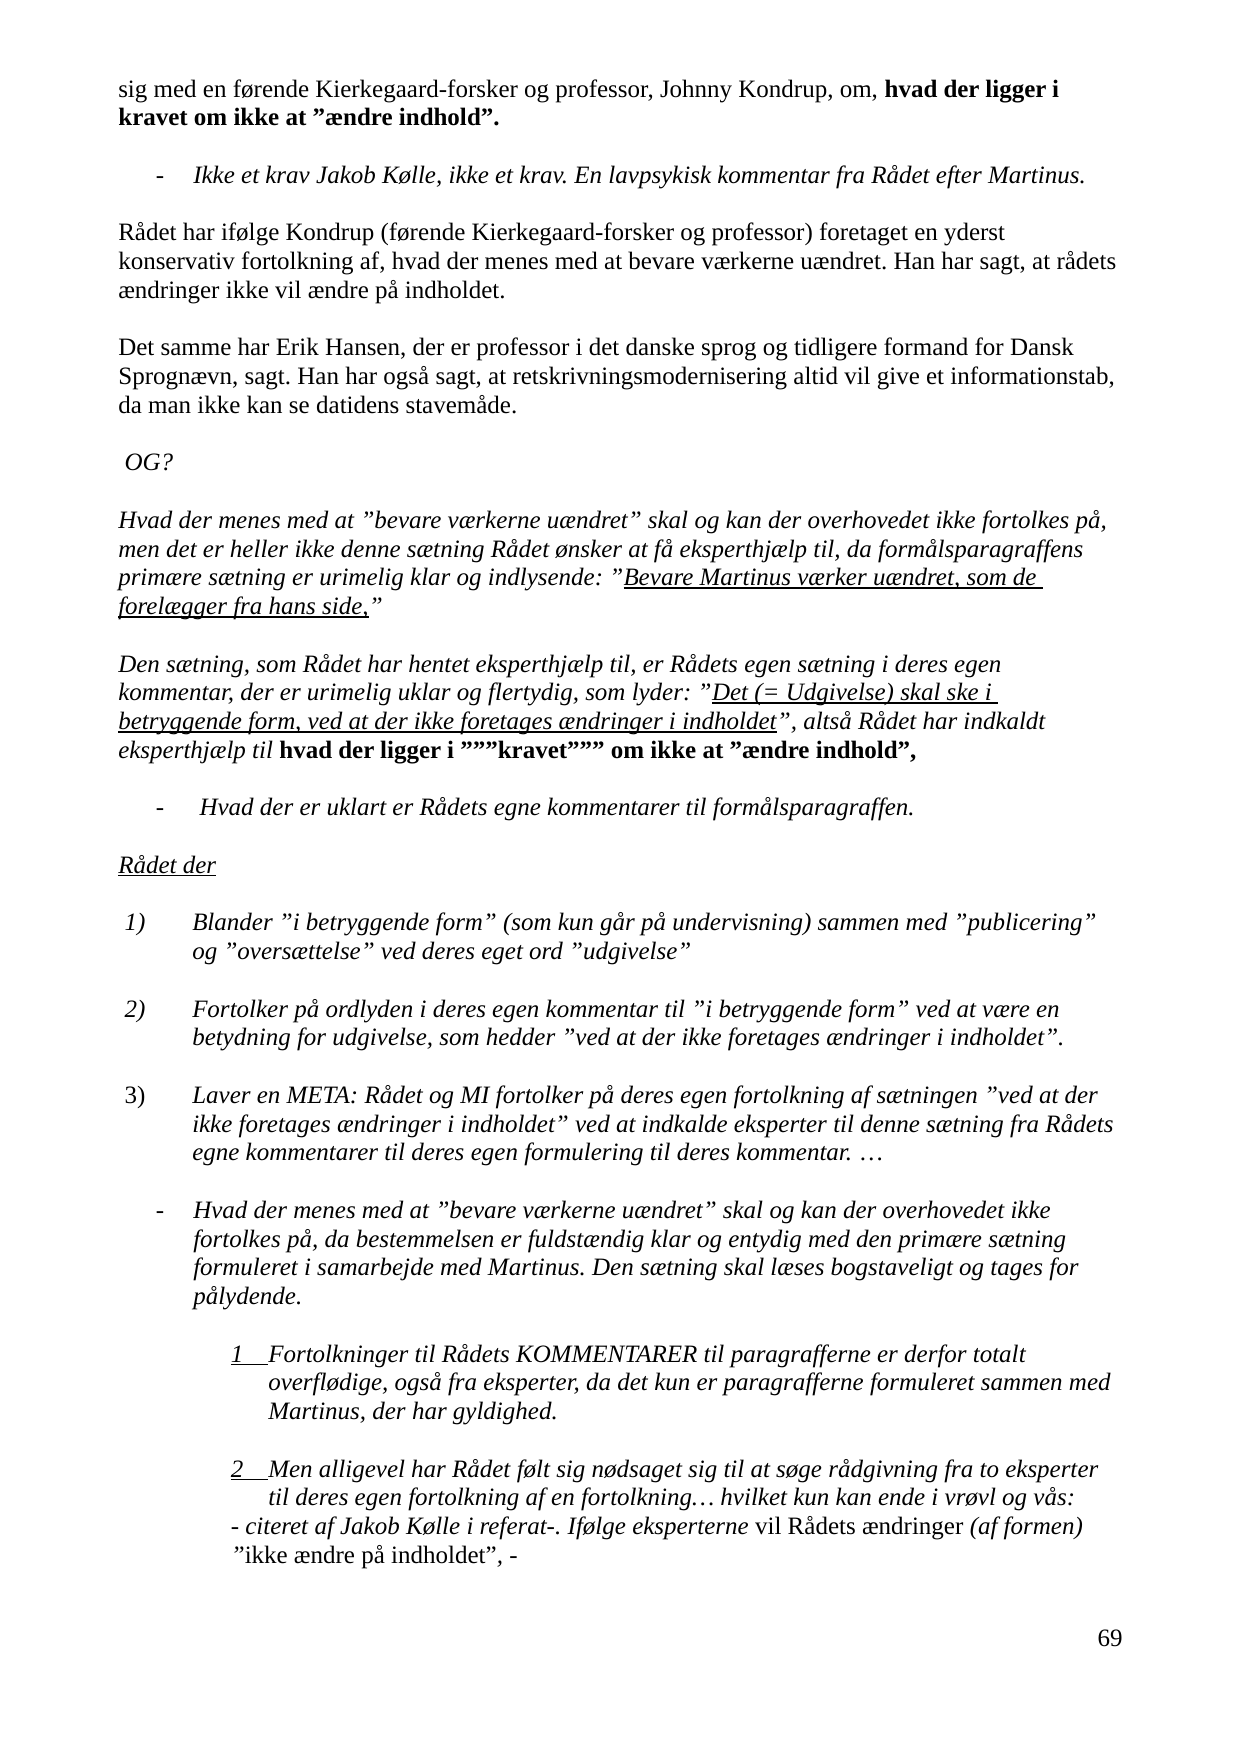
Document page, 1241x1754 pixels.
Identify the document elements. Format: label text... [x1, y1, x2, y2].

list Hvad der menes med at ”bevare værkerne uændret” skal og kan der overhovedet ikke fortolkes på, da bestemmelsen er fuldstændig klar og entydig med den primære sætning formuleret i samarbejde med Martinus. Den sætning skal læses bogstaveligt og tages for pålydende. [156, 1195, 1122, 1310]
list Blander ”i betryggende form” (som kun går på undervisning) sammen med ”publicering” [124, 907, 1122, 936]
text Rådet har ifølge Kondrup (førende Kierkegaard-forsker og professor) foretaget en yderst konservativ fortolkning af, hvad der menes med at bevare værkerne uændret. Han har sagt, at rådets ændringer ikke vil ændre på indholdet. [118, 217, 1122, 304]
text Hvad der menes med at ”bevare værkerne uændret” skal og kan der overhovedet ikke fortolkes på, men det er heller ikke denne sætning Rådet ønsker at få eksperthjælp til, da formålsparagraffens primære sætning er urimelig klar og indlysende: ”Bevare Martinus værker uændret, som de forelægger fra hans side,” [118, 505, 1122, 620]
list - citeret af Jakob Kølle i referat-. Ifølge eksperterne vil Rådets ændringer (af formen) ”ikke ændre på indholdet”, - [231, 1511, 1122, 1569]
list Fortolkninger til Rådets KOMMENTARER til paragrafferne er derfor totalt overflødige, også fra eksperter, da det kun er paragrafferne formuleret sammen med Martinus, der har gyldighed. [231, 1339, 1122, 1425]
text Den sætning, som Rådet har hentet eksperthjælp til, er Rådets egen sætning i deres egen kommentar, der er urimelig uklar og flertydig, som lyder: ”Det (= Udgivelse) skal ske i betryggende form, ved at der ikke foretages ændringer i indholdet”, altså Rådet har indkaldt eksperthjælp til hvad der ligger i ”””kravet””” om ikke at ”ændre indhold”, [118, 649, 1122, 764]
text Det samme har Erik Hansen, der er professor i det danske sprog og tidligere formand for Dansk Sprognævn, sagt. Han har også sagt, at retskrivningsmodernisering altid vil give et informationstab, da man ikke kan se datidens stavemåde. [118, 332, 1122, 419]
list Fortolker på ordlyden i deres egen kommentar til ”i betryggende form” ved at være en [124, 994, 1122, 1022]
text og ”oversættelse” ved deres eget ord ”udgivelse” [192, 936, 1122, 965]
list Ikke et krav Jakob Kølle, ikke et krav. En lavpsykisk kommentar fra Rådet efter Martinus. [156, 160, 1122, 189]
text OG? [118, 447, 1122, 476]
text betydning for udgivelse, som hedder ”ved at der ikke foretages ændringer i indholdet”. [192, 1022, 1122, 1051]
list Hvad der er uklart er Rådets egne kommentarer til formålsparagraffen. [156, 792, 1122, 821]
list til deres egen fortolkning af en fortolkning… hvilket kun kan ende i vrøvl og vås: [268, 1482, 1122, 1511]
text Rådet der [118, 850, 1122, 879]
list Men alligevel har Rådet følt sig nødsaget sig til at søge rådgivning fra to eksperter [231, 1454, 1122, 1482]
text sig med en førende Kierkegaard-forsker og professor, Johnny Kondrup, om, hvad der ligger i kravet om ikke at ”ændre indhold”. [118, 74, 1122, 131]
list Laver en META: Rådet og MI fortolker på deres egen fortolkning af sætningen ”ved at der ikke foretages ændringer i indholdet” ved at indkalde eksperter til denne sætning fra Rådets egne kommentarer til deres egen formulering til deres kommentar. … [124, 1080, 1122, 1166]
